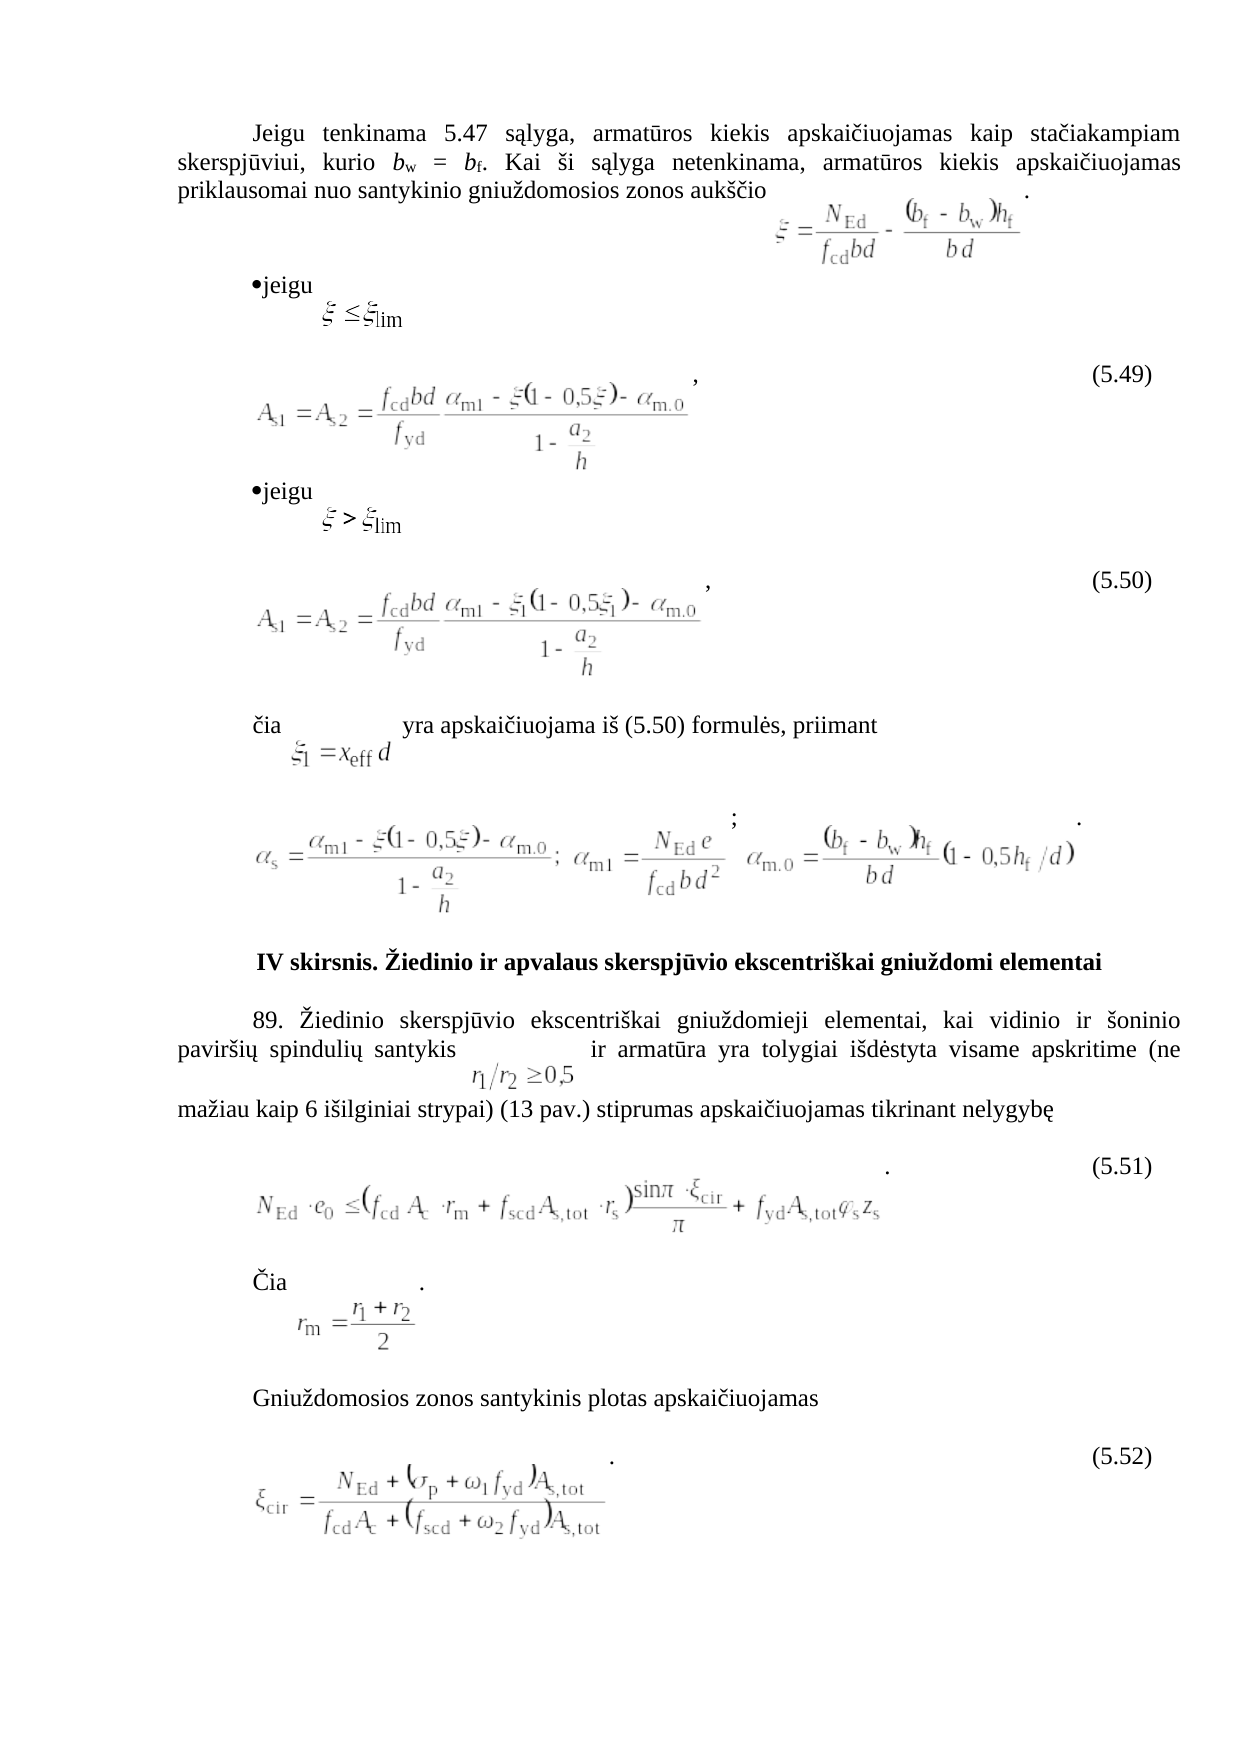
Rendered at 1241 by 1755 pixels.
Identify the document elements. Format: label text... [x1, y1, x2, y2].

text  jeigu [177, 476, 1181, 536]
text Čia . [177, 1267, 1181, 1355]
text . (5.52) [177, 1441, 1181, 1543]
text ; . [177, 802, 1181, 919]
text čia yra apskaičiuojama iš (5.50) formulės, priimant [177, 711, 1181, 773]
text Gniuždomosios zonos santykinis plotas apskaičiuojamas [177, 1383, 1181, 1412]
text , (5.49) [177, 359, 1181, 476]
text Jeigu tenkinama 5.47 sąlyga, armatūros kiekis apskaičiuojamas kaip stačiakampiam skerspjūviui, kurio bw = bf. Kai ši sąlyga netenkinama, armatūros kiekis apskaičiuojamas priklausomai nuo santykinio gniuždomosios zonos aukščio . [177, 118, 1181, 270]
text . (5.51) [177, 1151, 1181, 1239]
text 89. Žiedinio skerspjūvio ekscentriškai gniuždomieji elementai, kai vidinio ir šoninio paviršių spindulių santykis ir armatūra yra tolygiai išdėstyta visame apskritime (ne mažiau kaip 6 išilginiai strypai) (13 pav.) stiprumas apskaičiuojamas tikrinant nelygybę [177, 1005, 1181, 1123]
text  jeigu [177, 270, 1181, 331]
text , (5.50) [177, 565, 1181, 682]
text IV skirsnis. Žiedinio ir apvalaus skerspjūvio ekscentriškai gniuždomi elementai [177, 947, 1181, 976]
